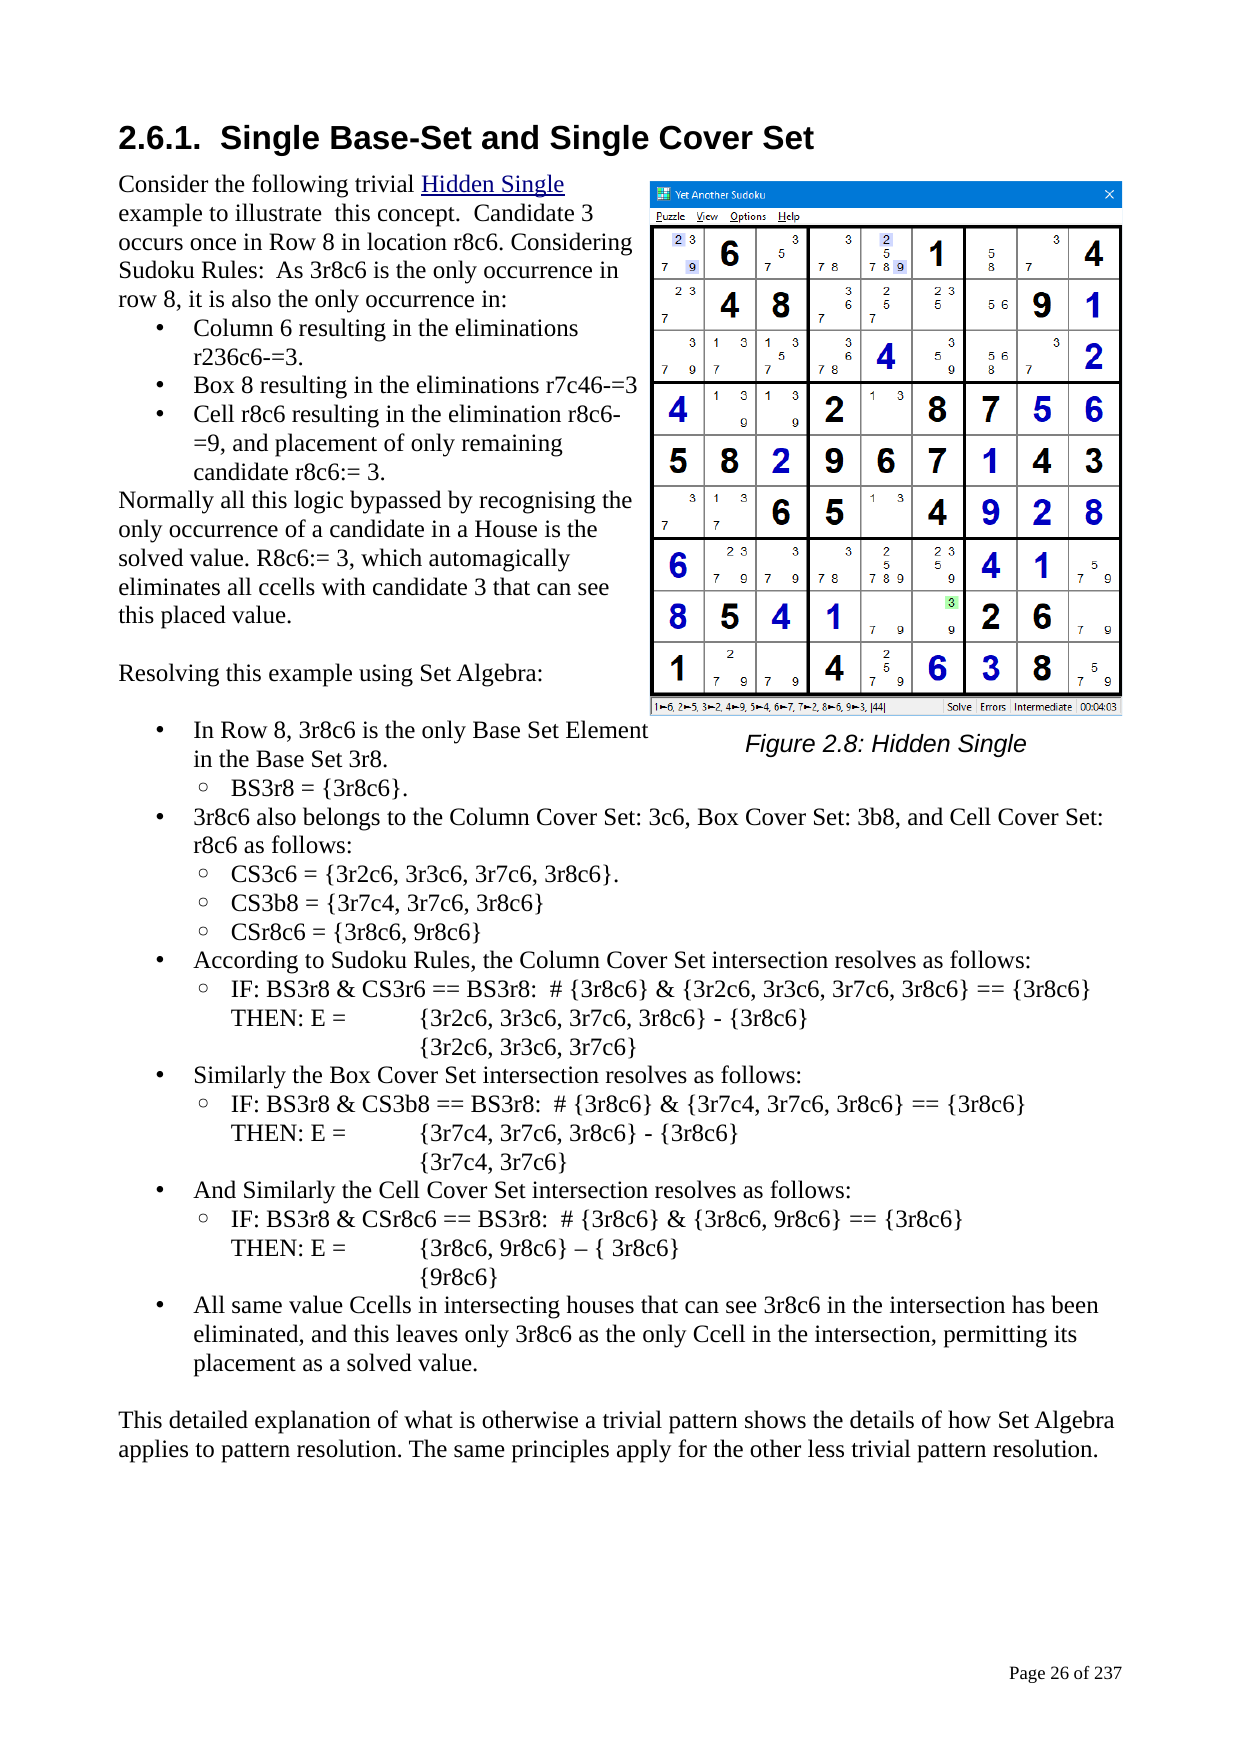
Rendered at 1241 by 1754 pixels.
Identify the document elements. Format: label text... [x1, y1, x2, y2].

list IF: BS3r8 & CS3r6 == BS3r8: # {3r8c6} & {3r2c6, 3r3c6, 3r7c6, 3r8c6} == {3r8c6} THEN: E = {3r2c6, 3r3c6, 3r7c6, 3r8c6} - {3r8c6} {3r2c6, 3r3c6, 3r7c6} [193, 974, 1122, 1060]
list CS3b8 = {3r7c4, 3r7c6, 3r8c6} [193, 888, 1122, 917]
list IF: BS3r8 & CSr8c6 == BS3r8: # {3r8c6} & {3r8c6, 9r8c6} == {3r8c6} THEN: E = {3r8c6, 9r8c6} – { 3r8c6} {9r8c6} [193, 1204, 1122, 1290]
list All same value Ccells in intersecting houses that can see 3r8c6 in the intersection has been eliminated, and this leaves only 3r8c6 as the only Ccell in the intersection, permitting its placement as a solved value. [156, 1290, 1122, 1377]
picture [649, 181, 1123, 716]
text Normally all this logic bypassed by recognising the only occurrence of a candidate in a House is the solved value. R8c6:= 3, which automagically eliminates all ccells with candidate 3 that can see this placed value. [118, 485, 649, 629]
text This detailed explanation of what is otherwise a trivial pattern shows the details of how Set Algebra applies to pattern resolution. The same principles apply for the other less trivial pattern resolution. [118, 1405, 1122, 1463]
list IF: BS3r8 & CS3b8 == BS3r8: # {3r8c6} & {3r7c4, 3r7c6, 3r8c6} == {3r8c6} THEN: E = {3r7c4, 3r7c6, 3r8c6} - {3r8c6} {3r7c4, 3r7c6} [193, 1089, 1122, 1175]
list According to Sudoku Rules, the Column Cover Set intersection resolves as follows: [156, 945, 1122, 974]
text Consider the following trivial Hidden Single example to illustrate this concept. Candidate 3 occurs once in Row 8 in location r8c6. Considering Sudoku Rules: As 3r8c6 is the only occurrence in row 8, it is also the only occurrence in: [118, 169, 1122, 313]
list Box 8 resulting in the eliminations r7c46-=3 [156, 370, 649, 399]
list Cell r8c6 resulting in the elimination r8c6-=9, and placement of only remaining candidate r8c6:= 3. [156, 399, 649, 485]
list Similarly the Box Cover Set intersection resolves as follows: [156, 1060, 1122, 1089]
list 3r8c6 also belongs to the Column Cover Set: 3c6, Box Cover Set: 3b8, and Cell Cover Set: r8c6 as follows: [156, 802, 1122, 859]
list BS3r8 = {3r8c6}. [193, 773, 1122, 802]
list Column 6 resulting in the eliminations r236c6-=3. [156, 313, 649, 370]
list In Row 8, 3r8c6 is the only Base Set Element in the Base Set 3r8. [156, 715, 1122, 773]
list CS3c6 = {3r2c6, 3r3c6, 3r7c6, 3r8c6}. [193, 859, 1122, 888]
text Resolving this example using Set Algebra: [118, 658, 649, 687]
subtitle Single Base-Set and Single Cover Set [118, 118, 1122, 157]
text Figure 2.8: Hidden Single [650, 716, 1122, 757]
list CSr8c6 = {3r8c6, 9r8c6} [193, 917, 1122, 945]
list And Similarly the Cell Cover Set intersection resolves as follows: [156, 1175, 1122, 1204]
